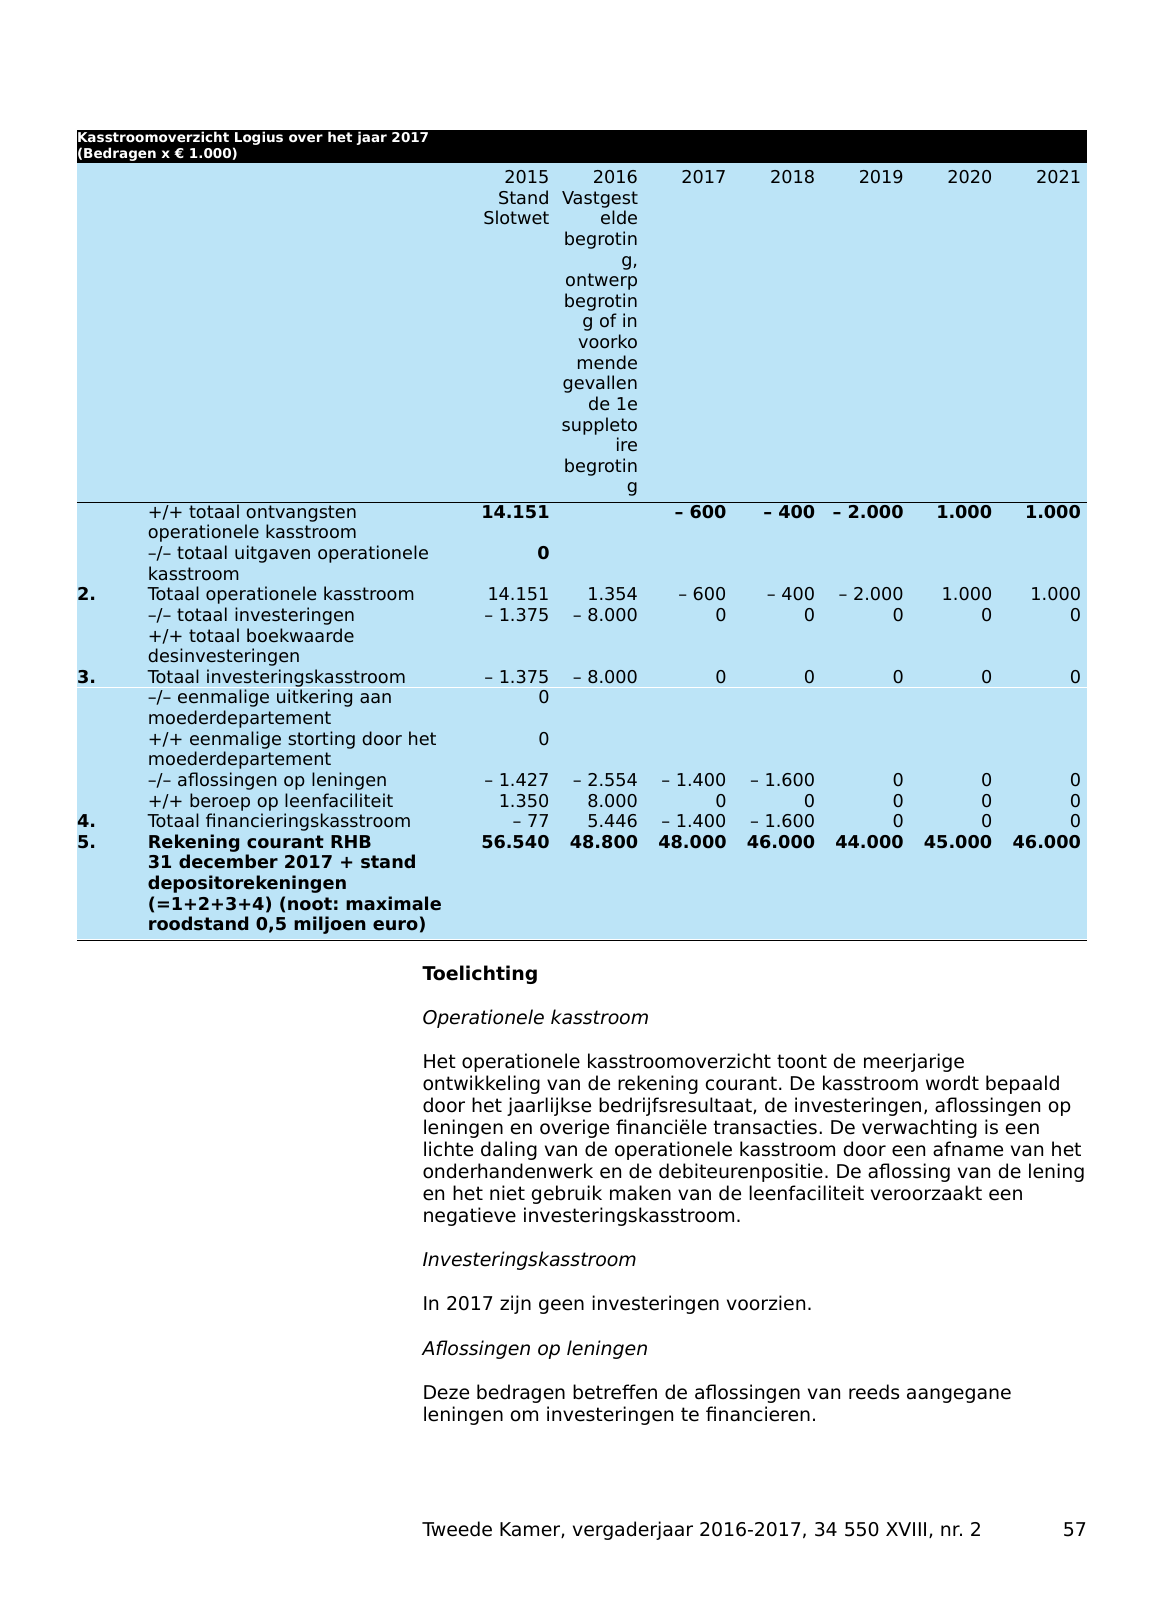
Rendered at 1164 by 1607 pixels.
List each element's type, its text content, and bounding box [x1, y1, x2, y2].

table_cell –/– totaal investeringen [142, 605, 466, 626]
table_cell [732, 688, 821, 729]
table_cell 1.350 [466, 791, 555, 811]
table_cell 2016 Vastgestelde begroting, ontwerpbegroting of in voorkomende gevallen de 1e suppletoire begroting [555, 163, 644, 502]
table_cell [821, 729, 909, 770]
table_cell [77, 503, 142, 543]
subtitle Aflossingen op leningen [422, 1337, 1087, 1359]
table_cell – 2.554 [555, 770, 644, 791]
table_cell 56.540 [466, 832, 555, 939]
table_cell 0 [909, 667, 998, 687]
table_cell – 8.000 [555, 667, 644, 687]
table_cell 0 [644, 791, 732, 811]
text In 2017 zijn geen investeringen voorzien. [422, 1293, 1087, 1315]
table_cell [555, 503, 644, 543]
table_cell 3. [77, 667, 142, 687]
table_cell – 77 [466, 811, 555, 832]
table_cell 0 [998, 811, 1087, 832]
table_cell 2018 [732, 163, 821, 502]
table_cell 44.000 [821, 832, 909, 939]
table_cell 8.000 [555, 791, 644, 811]
table_cell 0 [821, 605, 909, 626]
table_cell [77, 729, 142, 770]
table_cell [77, 163, 142, 502]
table_cell [555, 543, 644, 584]
table_cell – 1.400 [644, 770, 732, 791]
table_cell 1.000 [998, 584, 1087, 605]
table_cell [142, 163, 466, 502]
table_cell [644, 626, 732, 667]
table_cell 2. [77, 584, 142, 605]
table_cell 1.000 [998, 503, 1087, 543]
table_cell 14.151 [466, 584, 555, 605]
table_cell Totaal financieringskasstroom [142, 811, 466, 832]
table_cell 0 [732, 605, 821, 626]
table_cell 46.000 [998, 832, 1087, 939]
subtitle Toelichting [422, 963, 1087, 985]
table_cell [732, 543, 821, 584]
table_cell 4. [77, 811, 142, 832]
table_cell 2019 [821, 163, 909, 502]
table_cell 0 [821, 770, 909, 791]
table_cell 0 [732, 667, 821, 687]
table_cell 1.000 [909, 503, 998, 543]
table_cell 45.000 [909, 832, 998, 939]
table_header Kasstroomoverzicht Logius over het jaar 2017 (Bedragen x € 1.000) [77, 130, 1087, 161]
table_cell [909, 543, 998, 584]
table_cell [644, 729, 732, 770]
table_cell [466, 626, 555, 667]
table_cell [998, 688, 1087, 729]
table_cell 5.446 [555, 811, 644, 832]
table_cell – 600 [644, 584, 732, 605]
table_cell 0 [909, 770, 998, 791]
table_cell [998, 543, 1087, 584]
table_cell 1.000 [909, 584, 998, 605]
table_cell +/+ totaal ontvangsten operationele kasstroom [142, 503, 466, 543]
table_cell 0 [732, 791, 821, 811]
table_cell [909, 688, 998, 729]
table_cell [998, 729, 1087, 770]
table_cell 48.800 [555, 832, 644, 939]
table_cell [77, 791, 142, 811]
table_cell – 600 [644, 503, 732, 543]
table_cell – 400 [732, 503, 821, 543]
table_cell 2017 [644, 163, 732, 502]
table_cell 0 [998, 667, 1087, 687]
table_cell 0 [998, 605, 1087, 626]
table_cell – 1.427 [466, 770, 555, 791]
table_cell [644, 543, 732, 584]
table_cell 0 [466, 688, 555, 729]
table_cell 2021 [998, 163, 1087, 502]
table_cell [77, 605, 142, 626]
table_cell [555, 688, 644, 729]
table_cell 2020 [909, 163, 998, 502]
table_cell 0 [821, 811, 909, 832]
table_cell 46.000 [732, 832, 821, 939]
table_cell 0 [998, 791, 1087, 811]
table_cell [555, 729, 644, 770]
text Het operationele kasstroomoverzicht toont de meerjarige ontwikkeling van de rekening courant. De kasstroom wordt bepaald door het jaarlijkse bedrijfsresultaat, de investeringen, aflossingen op leningen en overige financiële transacties. De verwachting is een lichte daling van de operationele kasstroom door een afname van het onderhandenwerk en de debiteurenpositie. De aflossing van de lening en het niet gebruik maken van de leenfaciliteit veroorzaakt een negatieve investeringskasstroom. [422, 1051, 1087, 1227]
table_cell Totaal operationele kasstroom [142, 584, 466, 605]
table_cell 0 [821, 791, 909, 811]
text Deze bedragen betreffen de aflossingen van reeds aangegane leningen om investeringen te financieren. [422, 1382, 1087, 1426]
table_cell – 1.600 [732, 770, 821, 791]
table_cell 5. [77, 832, 142, 939]
table_cell – 1.375 [466, 667, 555, 687]
table_cell –/– totaal uitgaven operationele kasstroom [142, 543, 466, 584]
table_cell 0 [644, 667, 732, 687]
table_cell 0 [909, 811, 998, 832]
subtitle Operationele kasstroom [422, 1007, 1087, 1029]
table_cell [821, 688, 909, 729]
table_cell – 2.000 [821, 584, 909, 605]
table_cell – 1.400 [644, 811, 732, 832]
table_cell 0 [466, 729, 555, 770]
table_cell – 8.000 [555, 605, 644, 626]
table_cell +/+ beroep op leenfaciliteit [142, 791, 466, 811]
table_cell – 1.600 [732, 811, 821, 832]
subtitle Investeringskasstroom [422, 1249, 1087, 1271]
table_cell 0 [909, 791, 998, 811]
table_cell –/– aflossingen op leningen [142, 770, 466, 791]
table_cell [77, 688, 142, 729]
table_cell [555, 626, 644, 667]
table_cell 0 [909, 605, 998, 626]
table_cell 0 [821, 667, 909, 687]
table_cell Totaal investeringskasstroom [142, 667, 466, 687]
table_cell [821, 543, 909, 584]
table_cell – 400 [732, 584, 821, 605]
table_cell 14.151 [466, 503, 555, 543]
table_cell [644, 688, 732, 729]
table_cell [77, 626, 142, 667]
table_cell 0 [998, 770, 1087, 791]
table_cell 2015 Stand Slotwet [466, 163, 555, 502]
table_cell [909, 626, 998, 667]
table_cell [909, 729, 998, 770]
table_cell [998, 626, 1087, 667]
table_cell [732, 729, 821, 770]
table_cell Rekening courant RHB 31 december 2017 + stand depositorekeningen (=1+2+3+4) (noot: maximale roodstand 0,5 miljoen euro) [142, 832, 466, 939]
table_cell –/– eenmalige uitkering aan moederdepartement [142, 688, 466, 729]
table_cell [77, 770, 142, 791]
table_cell [821, 626, 909, 667]
table_cell 0 [466, 543, 555, 584]
table_cell +/+ totaal boekwaarde desinvesteringen [142, 626, 466, 667]
table_cell 48.000 [644, 832, 732, 939]
table_cell – 2.000 [821, 503, 909, 543]
table_cell 1.354 [555, 584, 644, 605]
table_cell [77, 543, 142, 584]
table_cell 0 [644, 605, 732, 626]
table_cell – 1.375 [466, 605, 555, 626]
table_cell [732, 626, 821, 667]
table_cell +/+ eenmalige storting door het moederdepartement [142, 729, 466, 770]
